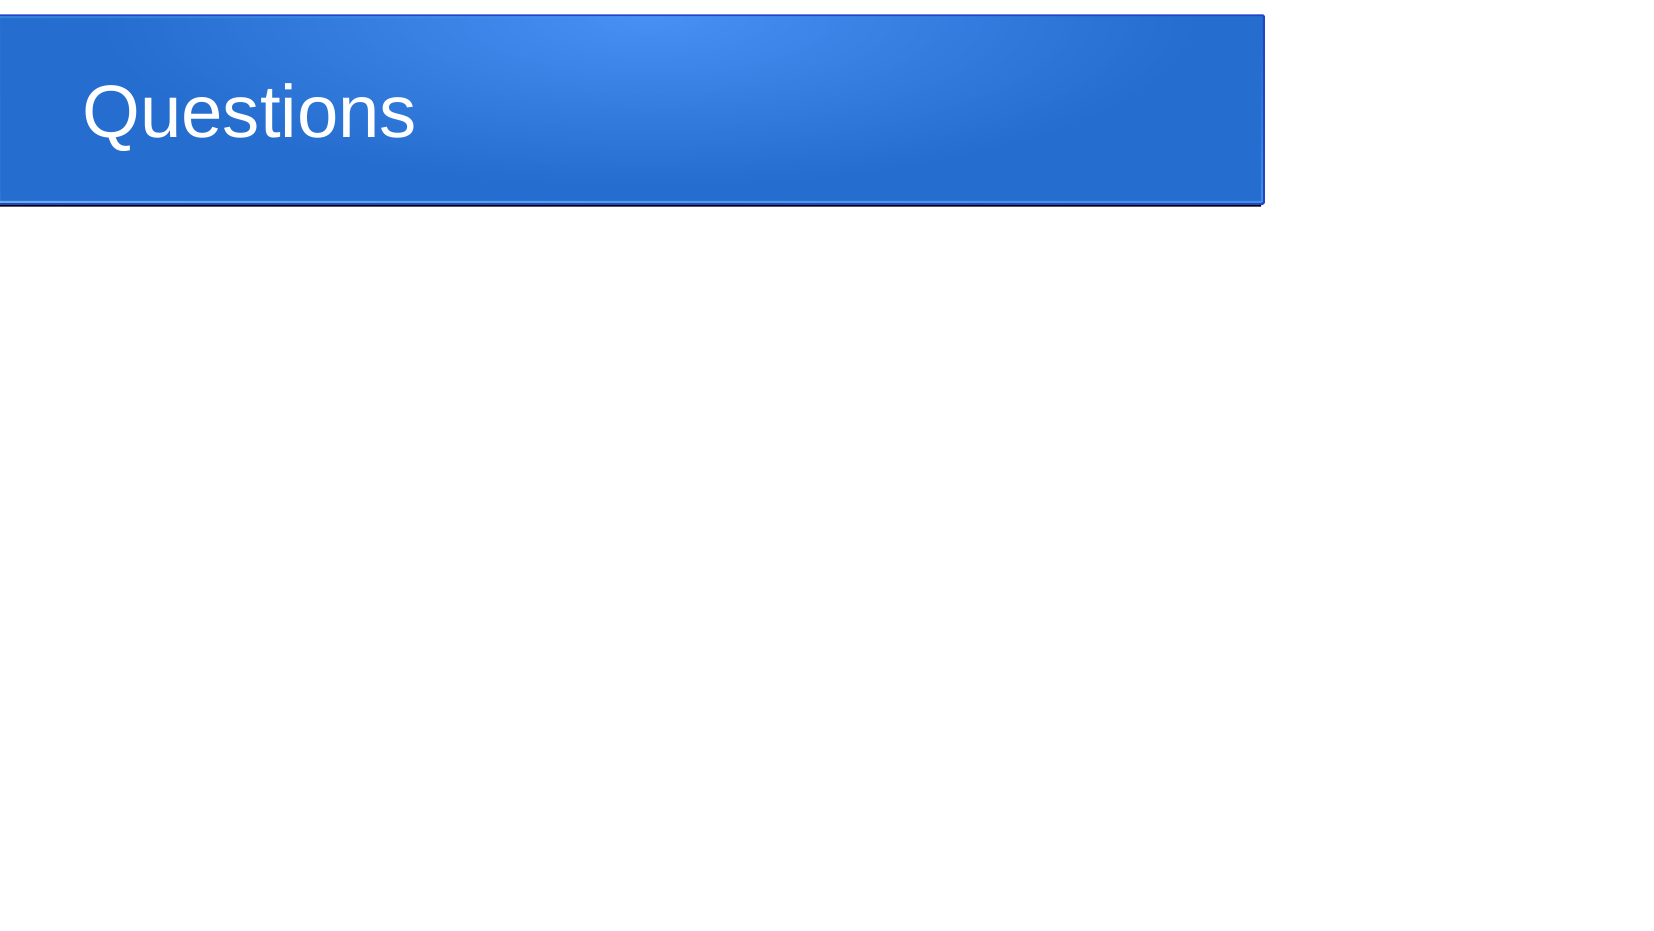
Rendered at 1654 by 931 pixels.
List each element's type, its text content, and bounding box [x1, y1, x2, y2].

title Questions [82, 35, 1235, 189]
